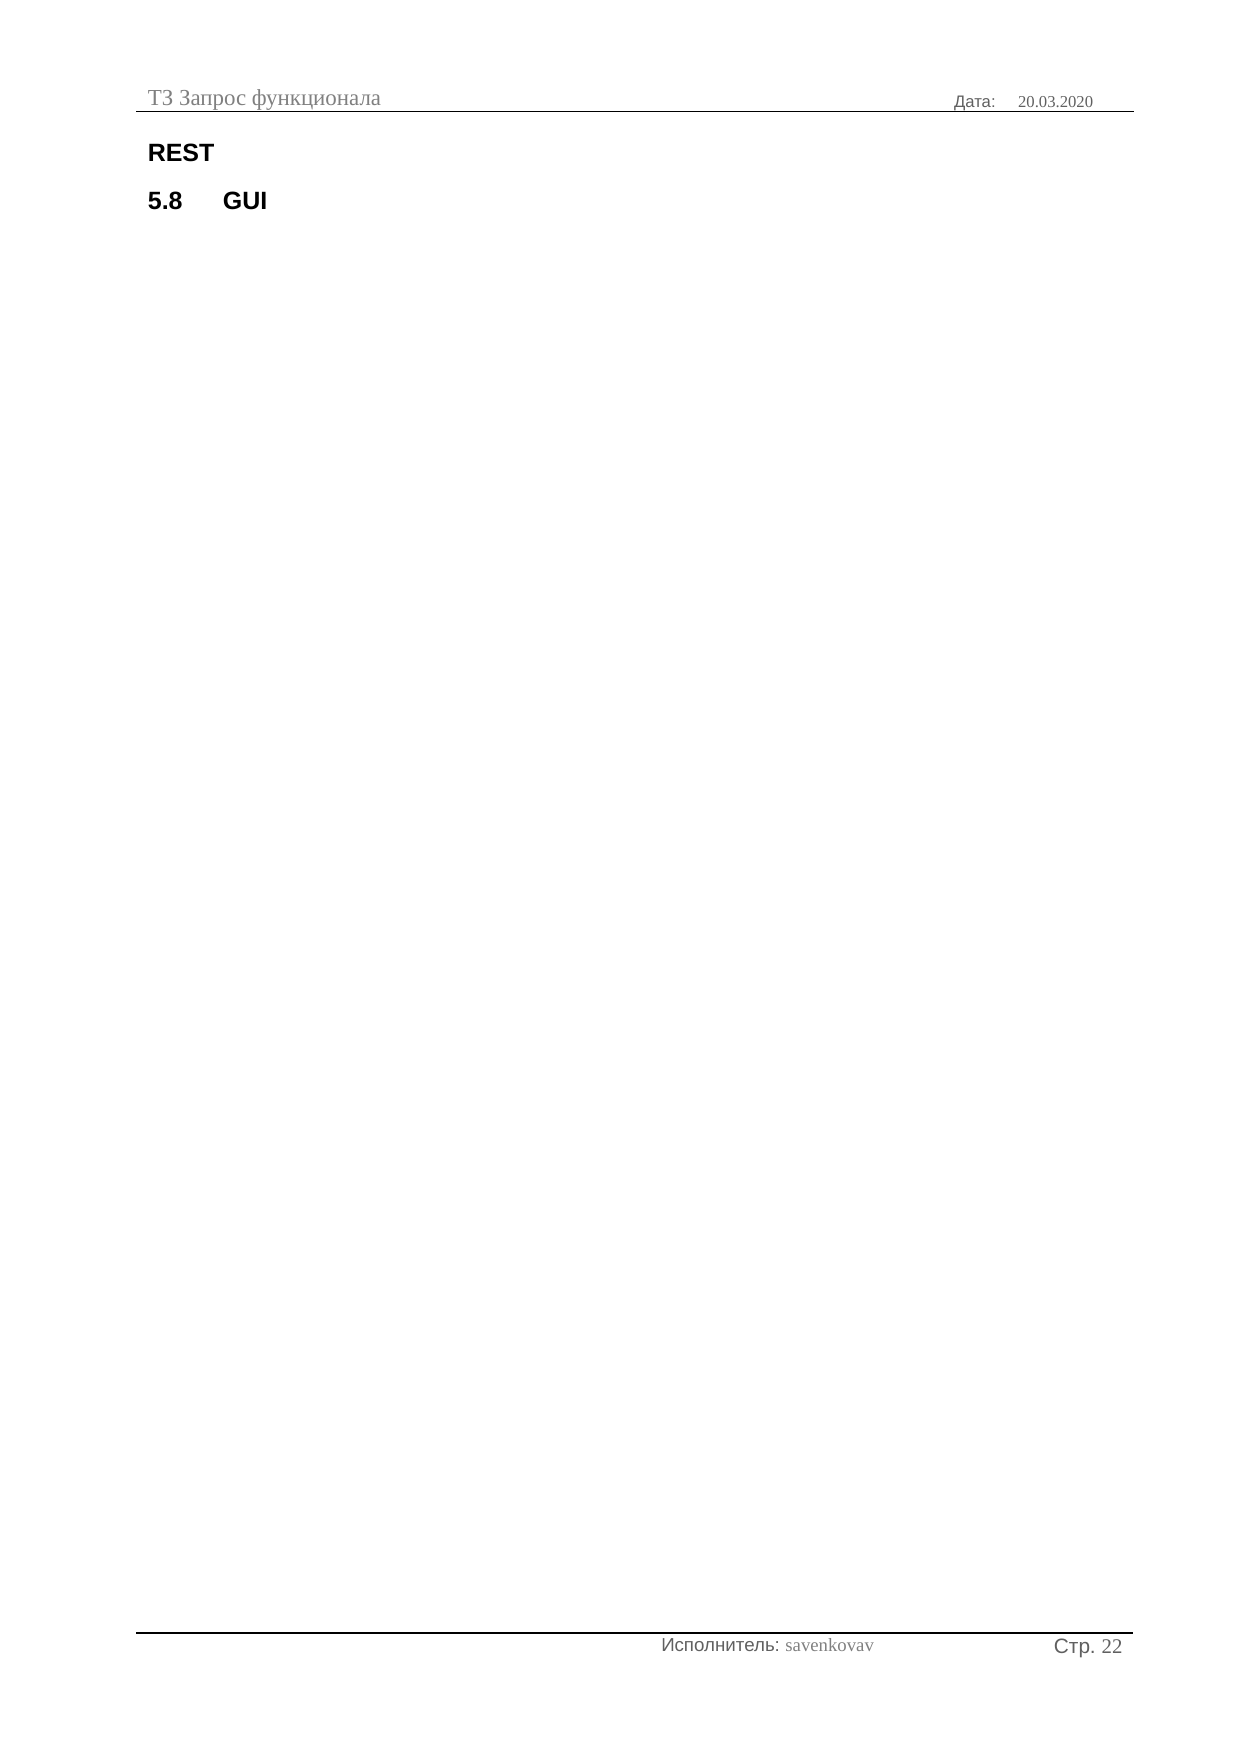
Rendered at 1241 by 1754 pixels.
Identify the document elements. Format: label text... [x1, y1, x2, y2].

subtitle GUI [148, 186, 1152, 214]
subtitle REST [148, 138, 1152, 167]
